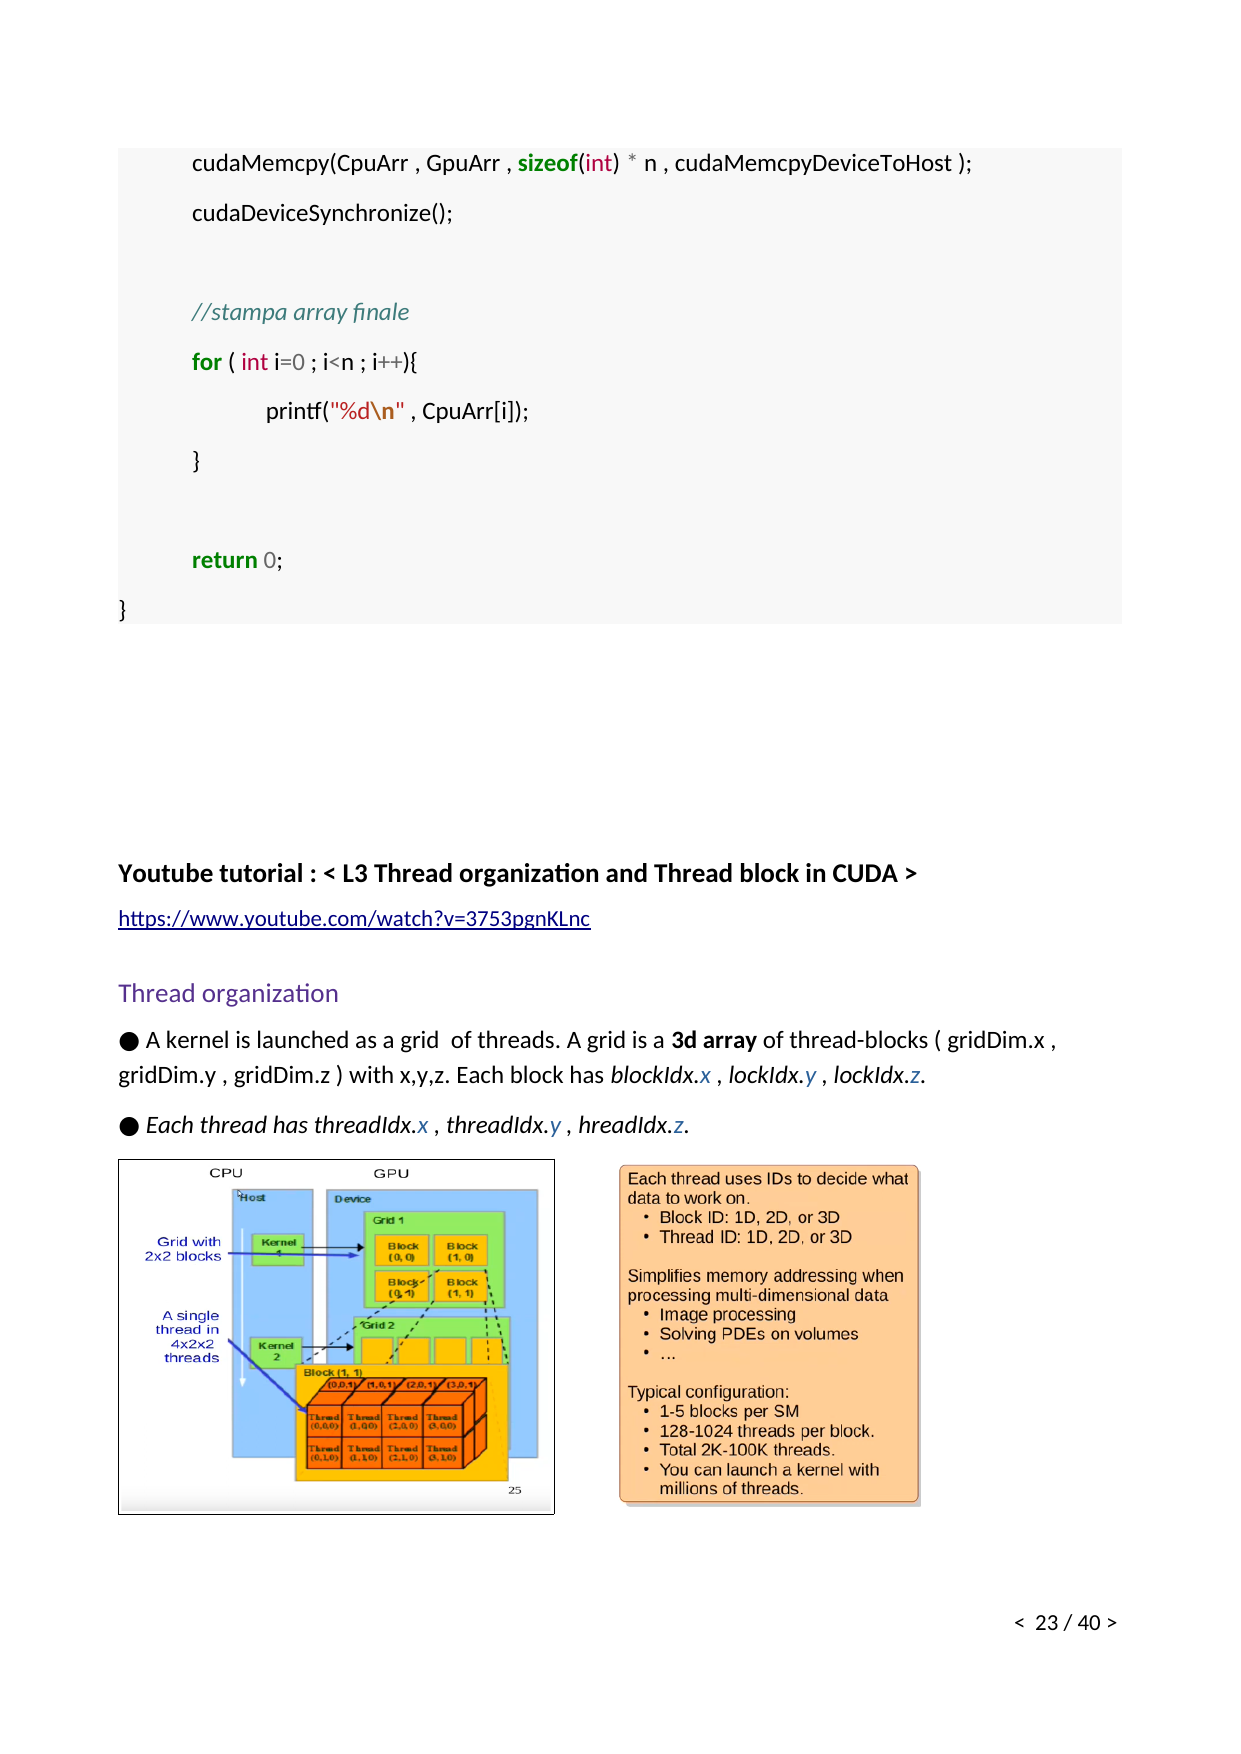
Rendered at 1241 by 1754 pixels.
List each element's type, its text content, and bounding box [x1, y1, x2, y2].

picture [121, 1161, 551, 1511]
text } [118, 445, 1122, 476]
text https://www.youtube.com/watch?v=3753pgnKLnc [118, 904, 1122, 932]
text for ( int i=0 ; i<n ; i++){ [118, 346, 1122, 376]
text return 0; [118, 544, 1122, 575]
subtitle Youtube tutorial : < L3 Thread organization and Thread block in CUDA > [118, 856, 1122, 889]
text cudaMemcpy(CpuArr , GpuArr , sizeof(int) * n , cudaMemcpyDeviceToHost ); [118, 148, 1122, 178]
text printf("%d\n" , CpuArr[i]); [118, 396, 1122, 426]
text //stampa array finale [118, 296, 1122, 327]
text cudaDeviceSynchronize(); [118, 197, 1122, 228]
text ● Each thread has threadIdx.x , threadIdx.y , hreadIdx.z. [118, 1109, 1122, 1139]
text } [118, 594, 1122, 624]
text ● A kernel is launched as a grid of threads. A grid is a 3d array of thread-blocks ( gridDim.x , gridDim.y , gridDim.z ) with x,y,z. Each block has blockIdx.x , lockIdx.y , lockIdx.z. [118, 1024, 1122, 1090]
subtitle Thread organization [118, 976, 1122, 1009]
picture [618, 1164, 921, 1507]
